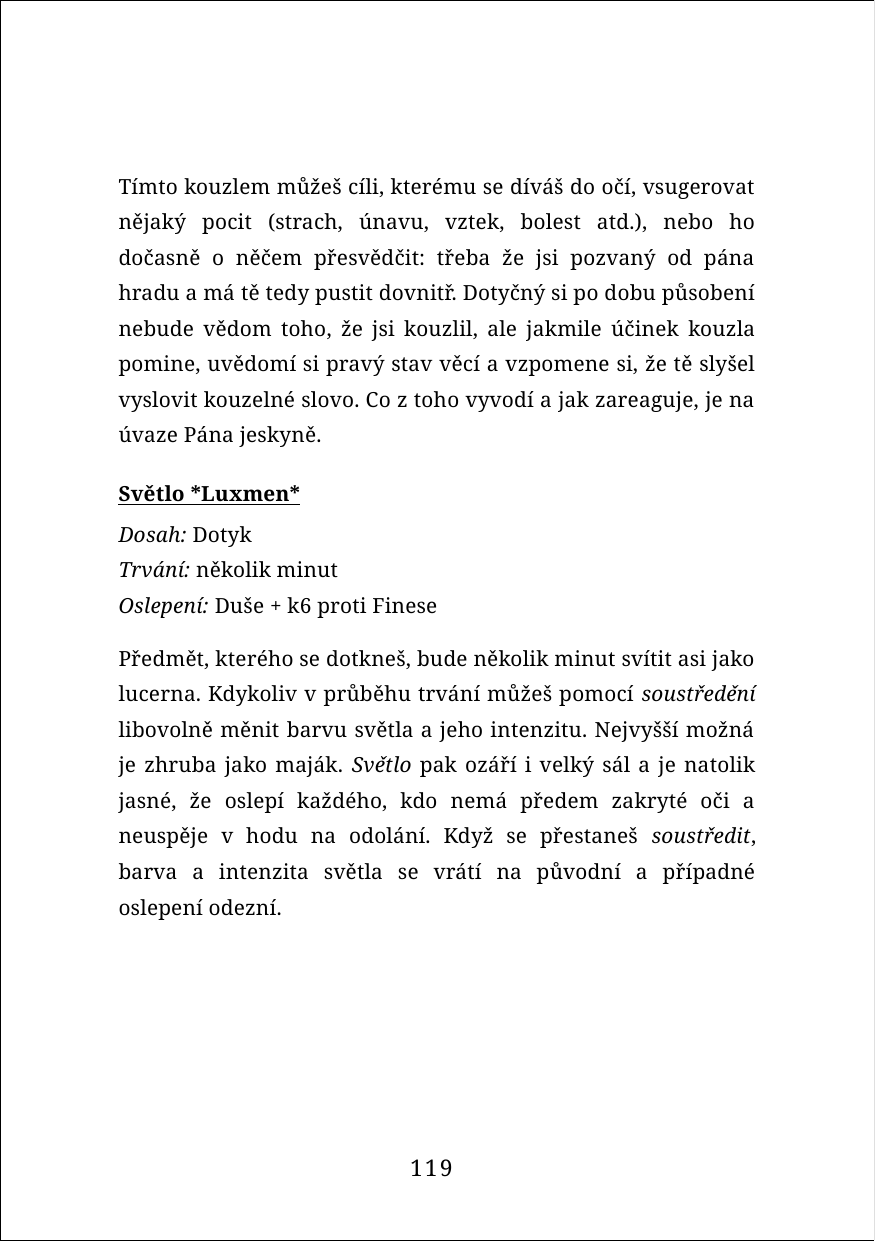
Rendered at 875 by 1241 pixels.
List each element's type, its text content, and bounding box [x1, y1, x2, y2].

text Předmět, kterého se dotkneš, bude několik minut svítit asi jako lucerna. Kdykoliv v průběhu trvání můžeš pomocí soustředění libovolně měnit barvu světla a jeho intenzitu. Nejvyšší možná je zhruba jako maják. Světlo pak ozáří i velký sál a je natolik jasné, že oslepí každého, kdo nemá předem zakryté oči a neuspěje v hodu na odolání. Když se přestaneš soustředit, barva a intenzita světla se vrátí na původní a případné oslepení odezní. [118, 644, 756, 921]
text Tímto kouzlem můžeš cíli, kterému se díváš do očí, vsugerovat nějaký pocit (strach, únavu, vztek, bolest atd.), nebo ho dočasně o něčem přesvědčit: třeba že jsi pozvaný od pána hradu a má tě tedy pustit dovnitř. Dotyčný si po dobu působení nebude vědom toho, že jsi kouzlil, ale jakmile účinek kouzla pomine, uvědomí si pravý stav věcí a vzpomene si, že tě slyšel vyslovit kouzelné slovo. Co z toho vyvodí a jak zareaguje, je na úvaze Pána jeskyně. [118, 172, 756, 449]
text Dosah: Dotyk Trvání: několik minut Oslepení: Duše + k6 proti Finese [118, 520, 756, 619]
subtitle Světlo *Luxmen* [118, 479, 756, 508]
